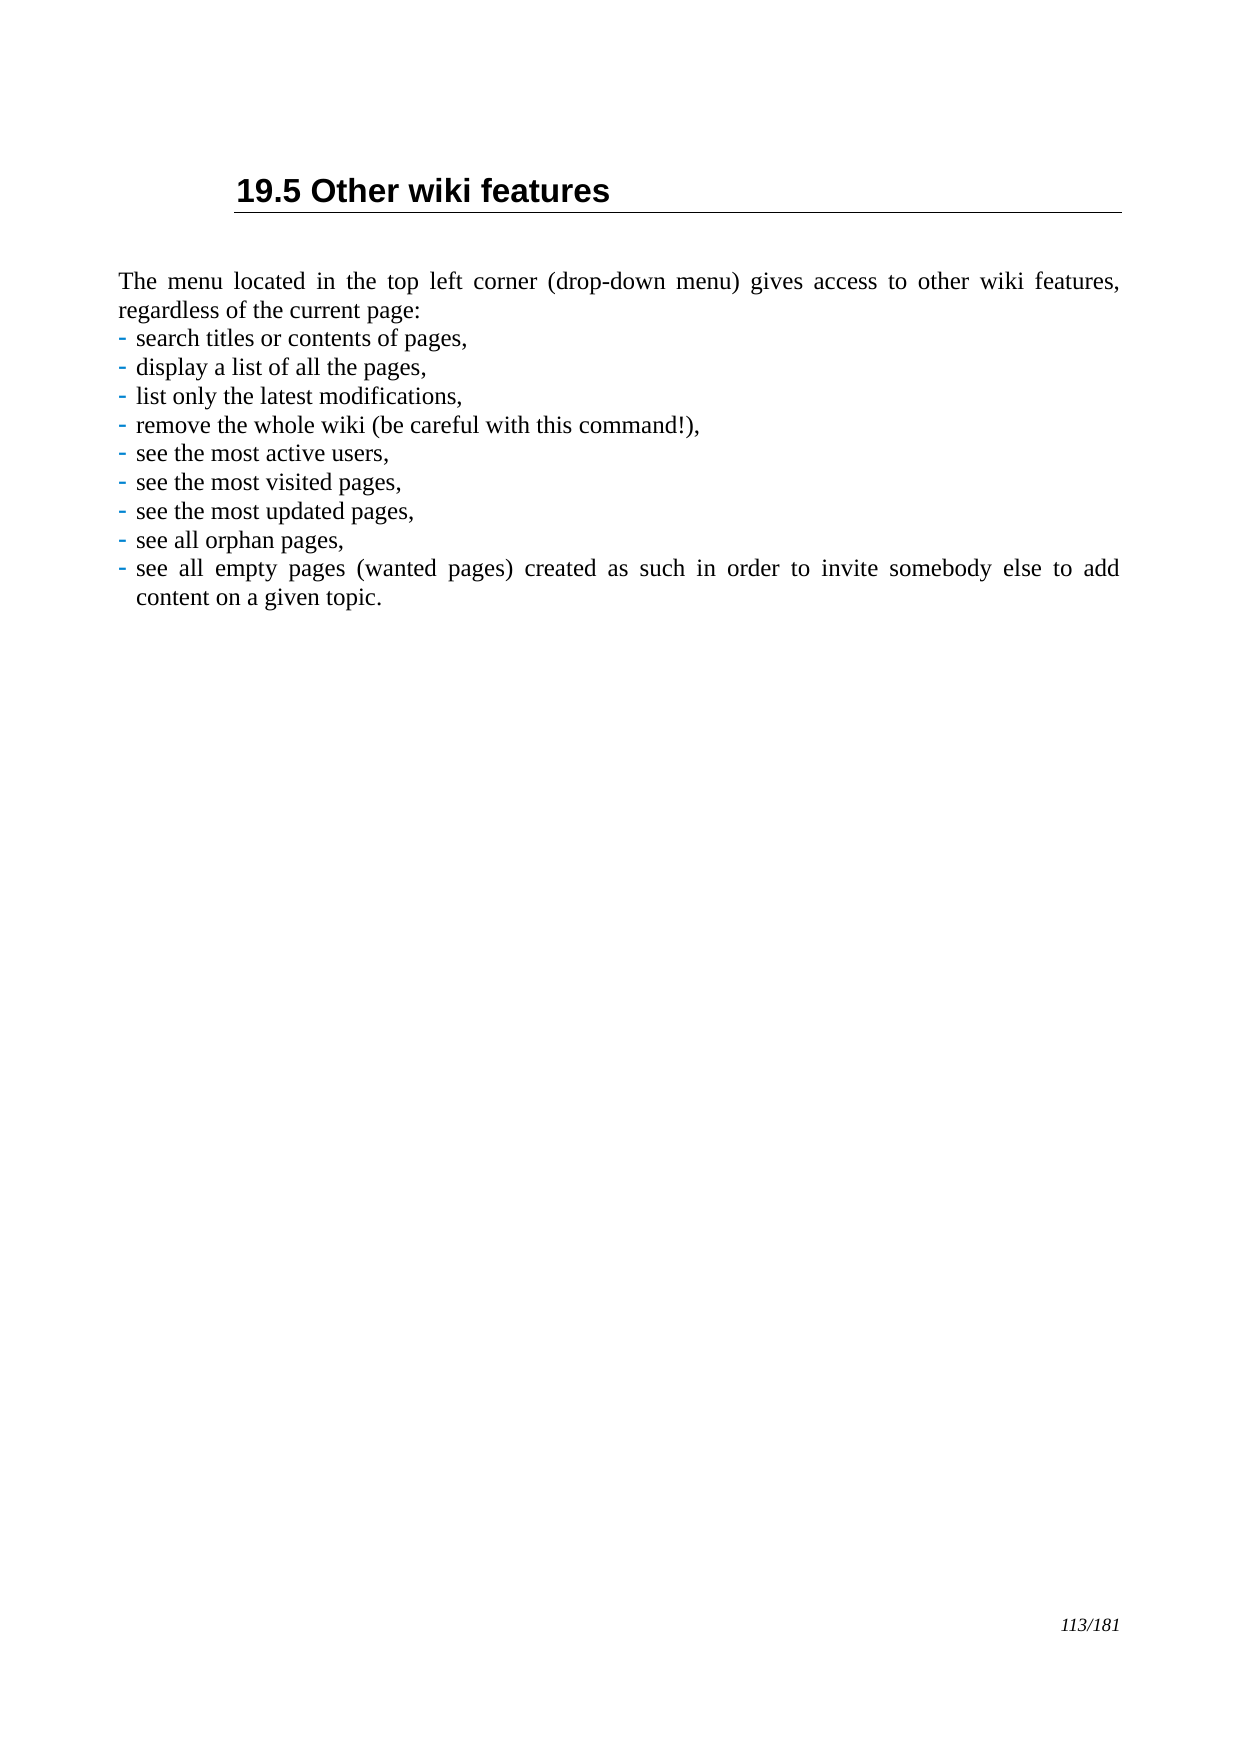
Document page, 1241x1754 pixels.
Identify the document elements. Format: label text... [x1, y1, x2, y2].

subtitle Other wiki features [234, 172, 1122, 212]
list search titles or contents of pages, [118, 323, 1122, 352]
list see the most updated pages, [118, 496, 1122, 525]
text The menu located in the top left corner (drop-down menu) gives access to other wiki features, regardless of the current page: [118, 266, 1122, 323]
list list only the latest modifications, [118, 381, 1122, 410]
list see all orphan pages, [118, 525, 1122, 553]
list remove the whole wiki (be careful with this command!), [118, 410, 1122, 438]
list see the most active users, [118, 438, 1122, 467]
list display a list of all the pages, [118, 352, 1122, 381]
list see all empty pages (wanted pages) created as such in order to invite somebody else to add content on a given topic. [118, 553, 1122, 611]
list see the most visited pages, [118, 467, 1122, 496]
